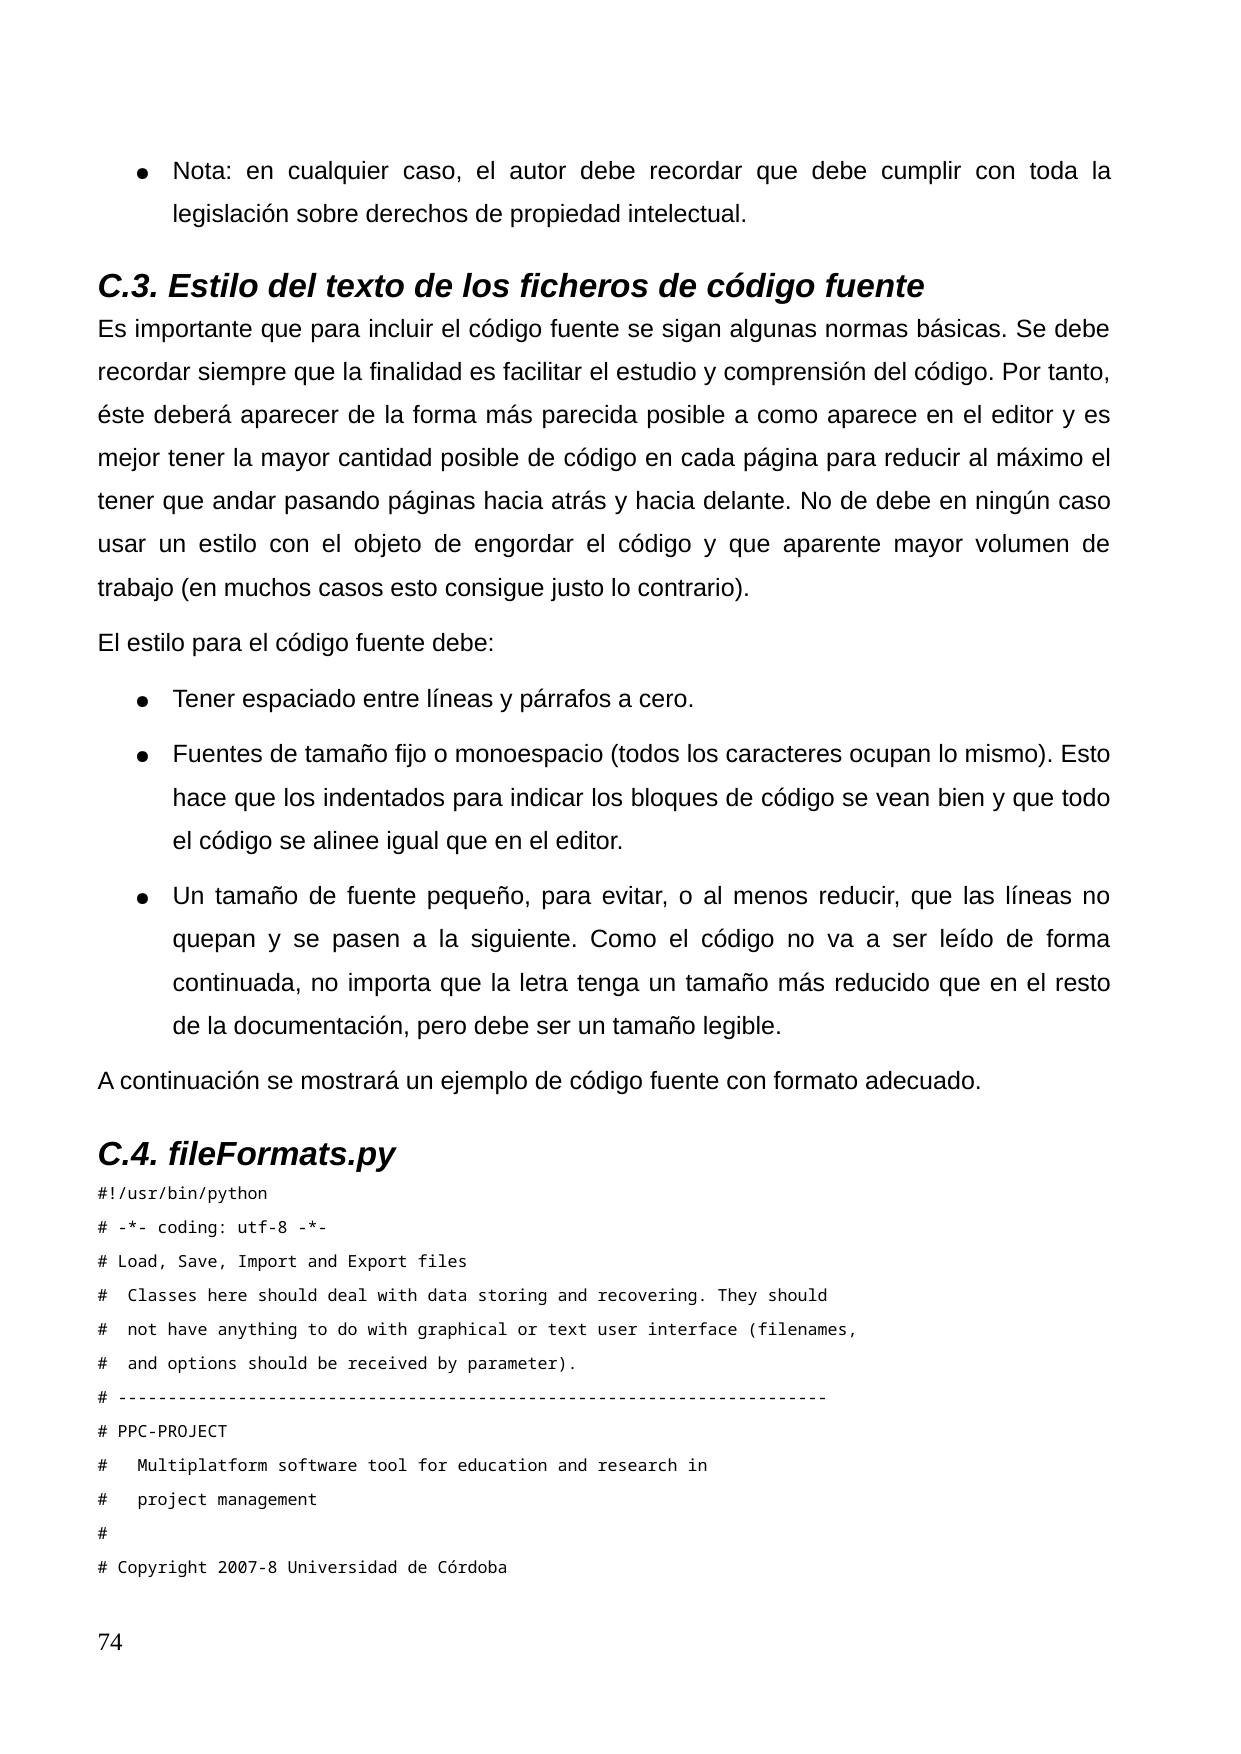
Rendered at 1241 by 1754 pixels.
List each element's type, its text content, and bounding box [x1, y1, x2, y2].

list Fuentes de tamaño fijo o monoespacio (todos los caracteres ocupan lo mismo). Esto hace que los indentados para indicar los bloques de código se vean bien y que todo el código se alinee igual que en el editor. [135, 739, 1113, 854]
list Nota: en cualquier caso, el autor debe recordar que debe cumplir con toda la legislación sobre derechos de propiedad intelectual. [135, 156, 1113, 227]
text # ----------------------------------------------------------------------- [97, 1386, 1113, 1408]
text # Classes here should deal with data storing and recovering. They should [97, 1283, 1113, 1306]
text # Multiplatform software tool for education and research in [97, 1454, 1113, 1476]
text # [97, 1522, 1113, 1544]
text # PPC-PROJECT [97, 1420, 1113, 1442]
text # not have anything to do with graphical or text user interface (filenames, [97, 1317, 1113, 1340]
text # project management [97, 1488, 1113, 1511]
text # and options should be received by parameter). [97, 1352, 1113, 1374]
text # -*- coding: utf-8 -*- [97, 1215, 1113, 1238]
list Un tamaño de fuente pequeño, para evitar, o al menos reducir, que las líneas no quepan y se pasen a la siguiente. Como el código no va a ser leído de forma continuada, no importa que la letra tenga un tamaño más reducido que en el resto de la documentación, pero debe ser un tamaño legible. [135, 881, 1113, 1039]
subtitle fileFormats.py [97, 1134, 1113, 1172]
text # Copyright 2007-8 Universidad de Córdoba [97, 1556, 1113, 1579]
text A continuación se mostrará un ejemplo de código fuente con formato adecuado. [97, 1066, 1113, 1095]
text # Load, Save, Import and Export files [97, 1249, 1113, 1272]
text Es importante que para incluir el código fuente se sigan algunas normas básicas. Se debe recordar siempre que la finalidad es facilitar el estudio y comprensión del código. Por tanto, éste deberá aparecer de la forma más parecida posible a como aparece en el editor y es mejor tener la mayor cantidad posible de código en cada página para reducir al máximo el tener que andar pasando páginas hacia atrás y hacia delante. No de debe en ningún caso usar un estilo con el objeto de engordar el código y que aparente mayor volumen de trabajo (en muchos casos esto consigue justo lo contrario). [97, 314, 1113, 601]
subtitle Estilo del texto de los ficheros de código fuente [97, 266, 1113, 305]
text El estilo para el código fuente debe: [97, 628, 1113, 657]
text #!/usr/bin/python [97, 1181, 1113, 1204]
list Tener espaciado entre líneas y párrafos a cero. [135, 684, 1113, 712]
